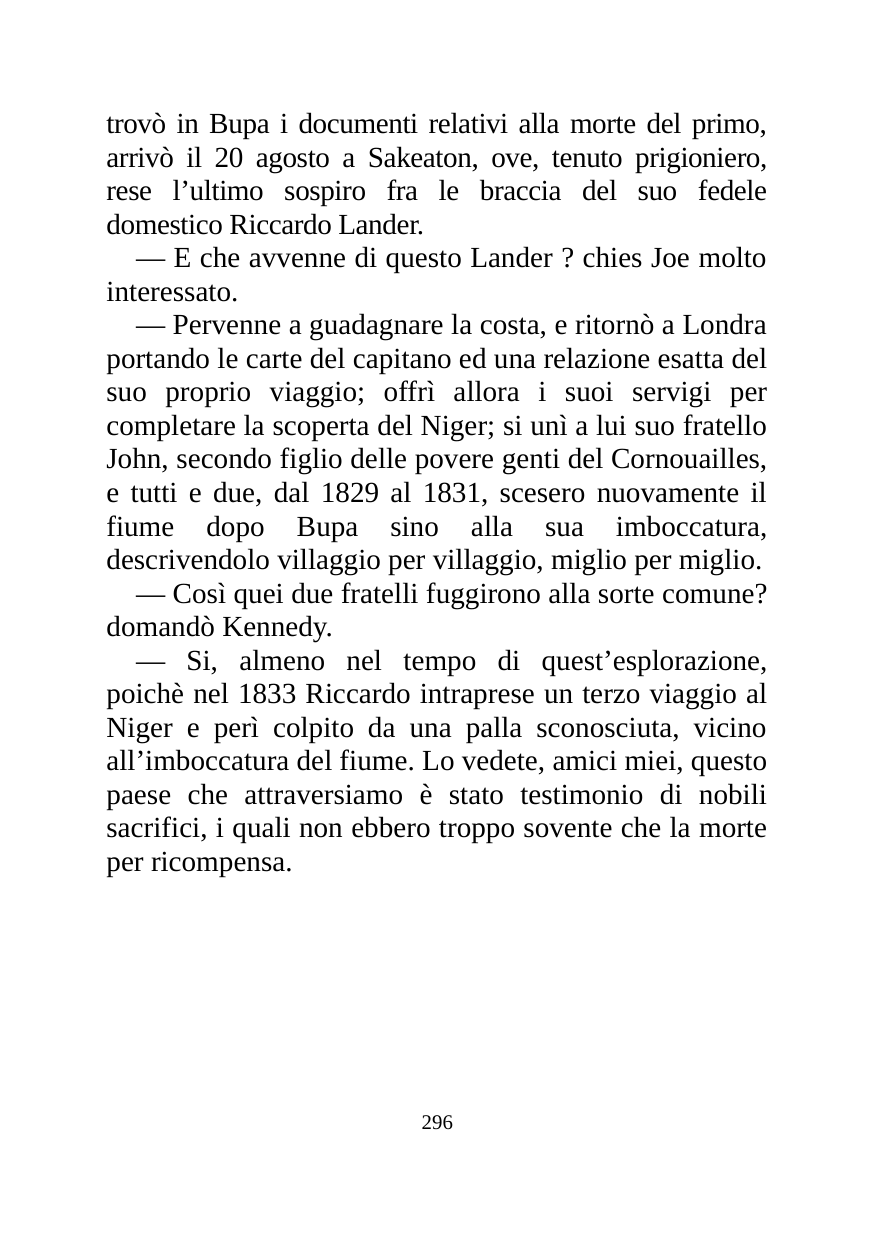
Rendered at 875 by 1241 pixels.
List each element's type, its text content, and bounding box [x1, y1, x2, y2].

text — Così quei due fratelli fuggirono alla sorte comune? domandò Kennedy. [106, 576, 768, 643]
text — Si, almeno nel tempo di quest’esplorazione, poichè nel 1833 Riccardo intraprese un terzo viaggio al Niger e perì colpito da una palla sconosciuta, vicino all’imboccatura del fiume. Lo vedete, amici miei, questo paese che attraversiamo è stato testimonio di nobili sacrifici, i quali non ebbero troppo sovente che la morte per ricompensa. [106, 643, 768, 878]
text trovò in Bupa i documenti relativi alla morte del primo, arrivò il 20 agosto a Sakeaton, ove, tenuto prigioniero, rese l’ultimo sospiro fra le braccia del suo fedele domestico Riccardo Lander. [106, 106, 768, 240]
text — Pervenne a guadagnare la costa, e ritornò a Londra portando le carte del capitano ed una relazione esatta del suo proprio viaggio; offrì allora i suoi servigi per completare la scoperta del Niger; si unì a lui suo fratello John, secondo figlio delle povere genti del Cornouailles, e tutti e due, dal 1829 al 1831, scesero nuovamente il fiume dopo Bupa sino alla sua imboccatura, descrivendolo villaggio per villaggio, miglio per miglio. [106, 307, 768, 576]
text — E che avvenne di questo Lander ? chies Joe molto interessato. [106, 240, 768, 307]
